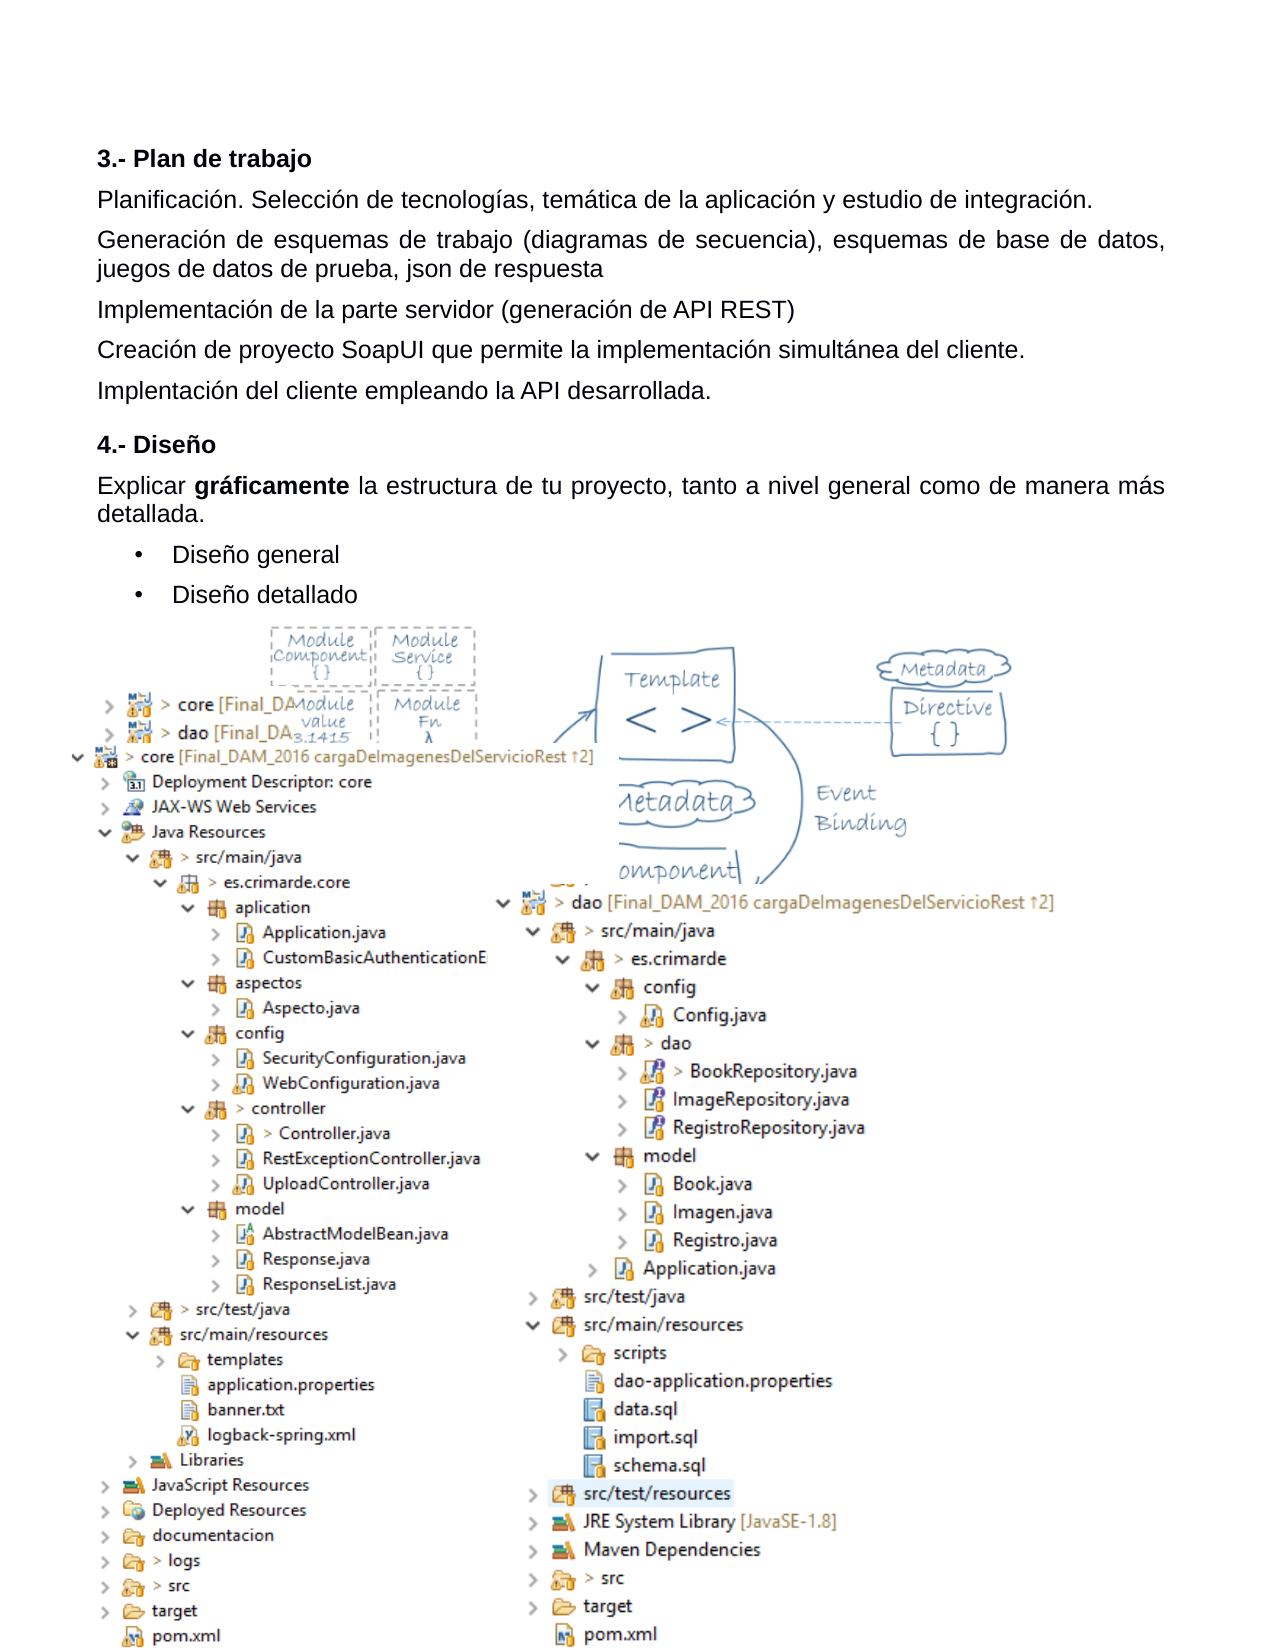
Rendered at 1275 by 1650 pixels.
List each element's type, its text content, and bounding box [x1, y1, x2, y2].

subtitle 4.- Diseño [97, 430, 1167, 459]
text Implementación de la parte servidor (generación de API REST) [97, 295, 1167, 324]
text Generación de esquemas de trabajo (diagramas de secuencia), esquemas de base de datos, juegos de datos de prueba, json de respuesta [97, 226, 1167, 283]
text Explicar gráficamente la estructura de tu proyecto, tanto a nivel general como de manera más detallada. [97, 471, 1167, 529]
picture [71, 621, 1097, 1650]
subtitle 3.- Plan de trabajo [97, 144, 1167, 173]
text Creación de proyecto SoapUI que permite la implementación simultánea del cliente. [97, 336, 1167, 364]
text Planificación. Selección de tecnologías, temática de la aplicación y estudio de integración. [97, 185, 1167, 214]
list Diseño general [134, 541, 1167, 569]
text Implentación del cliente empleando la API desarrollada. [97, 376, 1167, 405]
list Diseño detallado [134, 581, 1167, 610]
